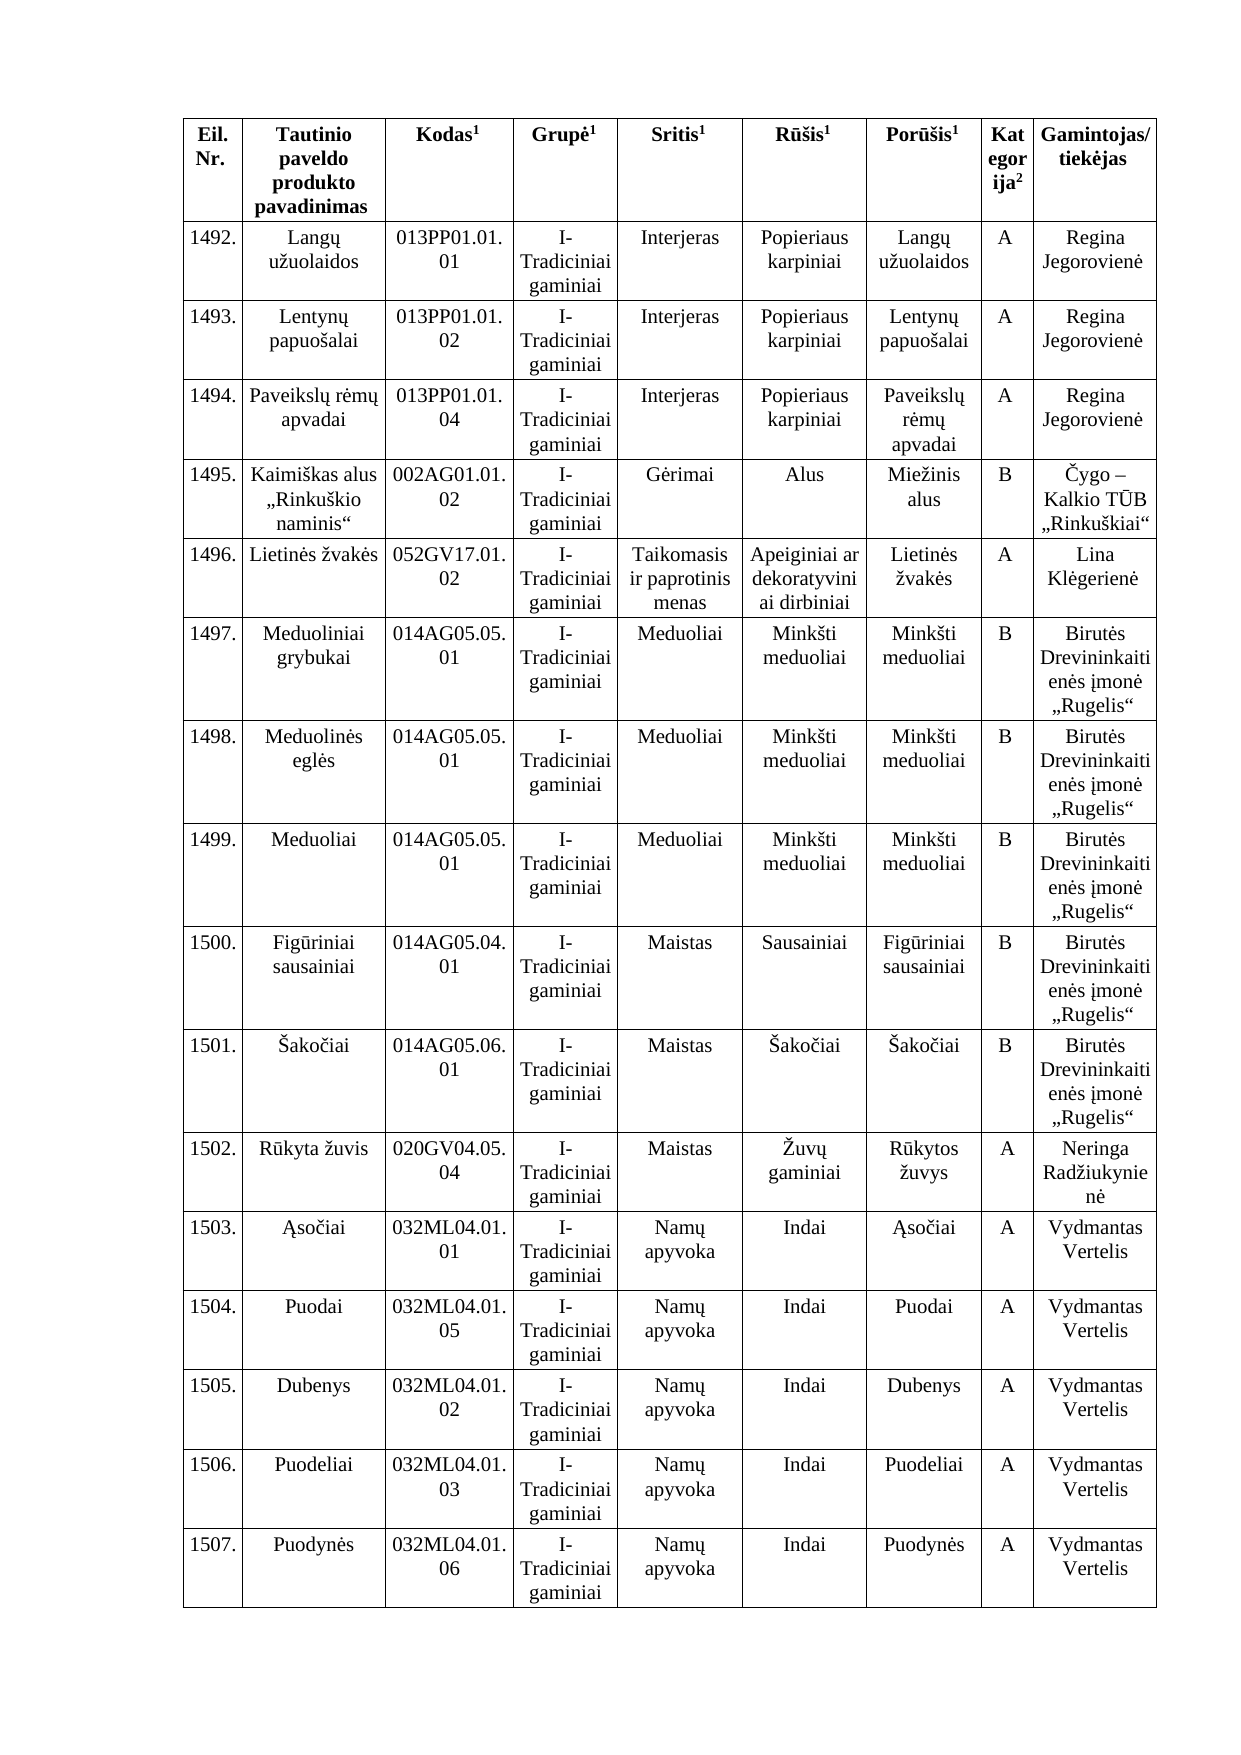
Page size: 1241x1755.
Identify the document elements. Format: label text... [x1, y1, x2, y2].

table_cell 1501. [184, 1030, 242, 1132]
table_cell Birutės Drevininkaitienės įmonė „Rugelis“ [1034, 721, 1156, 823]
table_cell 002AG01.01.02 [386, 460, 513, 537]
table_cell I-Tradiciniai gaminiai [514, 1370, 617, 1448]
table_cell Regina Jegorovienė [1034, 301, 1156, 379]
table_cell Gėrimai [618, 460, 742, 537]
table_cell Interjeras [618, 301, 742, 379]
table_cell Miežinis alus [867, 460, 981, 537]
table_cell 014AG05.05.01 [386, 824, 513, 926]
table_cell Maistas [618, 1133, 742, 1211]
table_cell Birutės Drevininkaitienės įmonė „Rugelis“ [1034, 927, 1156, 1029]
table_cell I-Tradiciniai gaminiai [514, 824, 617, 926]
table_cell Lentynų papuošalai [243, 301, 385, 379]
table_cell Popieriaus karpiniai [743, 222, 866, 300]
table_cell Šakočiai [743, 1030, 866, 1132]
table_cell 032ML04.01.01 [386, 1212, 513, 1290]
table_cell Šakočiai [867, 1030, 981, 1132]
table_cell 1496. [184, 539, 242, 617]
table_cell I-Tradiciniai gaminiai [514, 301, 617, 379]
table_cell Langų užuolaidos [867, 222, 981, 300]
table_cell Vydmantas Vertelis [1034, 1291, 1156, 1369]
table_cell Namų apyvoka [618, 1529, 742, 1607]
table_header Grupė1 [514, 119, 617, 221]
table_cell Meduolinės eglės [243, 721, 385, 823]
table_cell Minkšti meduoliai [743, 618, 866, 720]
table_cell 1493. [184, 301, 242, 379]
table_cell Popieriaus karpiniai [743, 301, 866, 379]
table_header Rūšis1 [743, 119, 866, 221]
table_cell Regina Jegorovienė [1034, 222, 1156, 300]
table_cell Lietinės žvakės [867, 539, 981, 617]
table_cell 013PP01.01.04 [386, 380, 513, 458]
table_cell Figūriniai sausainiai [867, 927, 981, 1029]
table_cell I-Tradiciniai gaminiai [514, 380, 617, 458]
table_cell Interjeras [618, 380, 742, 458]
table_header Eil. Nr. [184, 119, 242, 221]
table_cell Indai [743, 1450, 866, 1527]
table_cell Indai [743, 1291, 866, 1369]
table_cell 1494. [184, 380, 242, 458]
table_cell Namų apyvoka [618, 1291, 742, 1369]
table_cell Namų apyvoka [618, 1450, 742, 1527]
table_cell 1505. [184, 1370, 242, 1448]
table_header Kodas1 [386, 119, 513, 221]
table_cell Minkšti meduoliai [867, 618, 981, 720]
table_header Porūšis1 [867, 119, 981, 221]
table_cell B [982, 824, 1033, 926]
table_cell 052GV17.01.02 [386, 539, 513, 617]
table_cell Puodeliai [867, 1450, 981, 1527]
table_cell A [982, 1370, 1033, 1448]
table_cell A [982, 222, 1033, 300]
table_cell 1503. [184, 1212, 242, 1290]
table_cell 014AG05.06.01 [386, 1030, 513, 1132]
table_cell 1495. [184, 460, 242, 537]
table_cell Dubenys [243, 1370, 385, 1448]
table_cell Puodai [867, 1291, 981, 1369]
table_cell Neringa Radžiukynienė [1034, 1133, 1156, 1211]
table_cell 014AG05.05.01 [386, 618, 513, 720]
table_cell I-Tradiciniai gaminiai [514, 1450, 617, 1527]
table_cell Ąsočiai [867, 1212, 981, 1290]
table_cell Lentynų papuošalai [867, 301, 981, 379]
table_cell 014AG05.04.01 [386, 927, 513, 1029]
table_cell Birutės Drevininkaitienės įmonė „Rugelis“ [1034, 618, 1156, 720]
table_header Gamintojas/ tiekėjas [1034, 119, 1156, 221]
table_cell Namų apyvoka [618, 1212, 742, 1290]
table_cell 013PP01.01.01 [386, 222, 513, 300]
table_cell I-Tradiciniai gaminiai [514, 1529, 617, 1607]
table_cell Meduoliai [618, 824, 742, 926]
table_cell Šakočiai [243, 1030, 385, 1132]
table_cell Minkšti meduoliai [743, 721, 866, 823]
table_header Kategorija2 [982, 119, 1033, 221]
table_cell Apeiginiai ar dekoratyviniai dirbiniai [743, 539, 866, 617]
table_cell Lina Klėgerienė [1034, 539, 1156, 617]
table_cell Sausainiai [743, 927, 866, 1029]
table_cell Meduoliai [618, 721, 742, 823]
table_cell Indai [743, 1529, 866, 1607]
table_cell B [982, 460, 1033, 537]
table_cell B [982, 721, 1033, 823]
table_cell I-Tradiciniai gaminiai [514, 1212, 617, 1290]
table_cell Ąsočiai [243, 1212, 385, 1290]
table_cell 1507. [184, 1529, 242, 1607]
table_cell 1506. [184, 1450, 242, 1527]
table_cell 032ML04.01.05 [386, 1291, 513, 1369]
table_cell Indai [743, 1212, 866, 1290]
table_cell A [982, 301, 1033, 379]
table_cell I-Tradiciniai gaminiai [514, 222, 617, 300]
table_cell Minkšti meduoliai [867, 721, 981, 823]
table_cell Maistas [618, 927, 742, 1029]
table_cell Rūkytos žuvys [867, 1133, 981, 1211]
table_cell Vydmantas Vertelis [1034, 1529, 1156, 1607]
table_cell Čygo – Kalkio TŪB „Rinkuškiai“ [1034, 460, 1156, 537]
table_cell Žuvų gaminiai [743, 1133, 866, 1211]
table_cell B [982, 1030, 1033, 1132]
table_cell A [982, 1529, 1033, 1607]
table_cell Minkšti meduoliai [867, 824, 981, 926]
table_cell 013PP01.01.02 [386, 301, 513, 379]
table_cell A [982, 1291, 1033, 1369]
table_cell A [982, 1450, 1033, 1527]
table_cell Langų užuolaidos [243, 222, 385, 300]
table_cell Puodai [243, 1291, 385, 1369]
table_cell Indai [743, 1370, 866, 1448]
table_cell Taikomasis ir paprotinis menas [618, 539, 742, 617]
table_cell A [982, 1133, 1033, 1211]
table_cell Minkšti meduoliai [743, 824, 866, 926]
table_cell Regina Jegorovienė [1034, 380, 1156, 458]
table_cell 014AG05.05.01 [386, 721, 513, 823]
table_header Sritis1 [618, 119, 742, 221]
table_cell Meduoliniai grybukai [243, 618, 385, 720]
table_cell Vydmantas Vertelis [1034, 1212, 1156, 1290]
table_header Tautinio paveldo produkto pavadinimas [243, 119, 385, 221]
table_cell 1502. [184, 1133, 242, 1211]
table_cell I-Tradiciniai gaminiai [514, 1291, 617, 1369]
table_cell 1498. [184, 721, 242, 823]
table_cell A [982, 539, 1033, 617]
table_cell Alus [743, 460, 866, 537]
table_cell Figūriniai sausainiai [243, 927, 385, 1029]
table_cell 1497. [184, 618, 242, 720]
table_cell Puodynės [867, 1529, 981, 1607]
table_cell 032ML04.01.02 [386, 1370, 513, 1448]
table_cell I-Tradiciniai gaminiai [514, 460, 617, 537]
table_cell Paveikslų rėmų apvadai [867, 380, 981, 458]
table_cell Interjeras [618, 222, 742, 300]
table_cell Birutės Drevininkaitienės įmonė „Rugelis“ [1034, 1030, 1156, 1132]
table_cell 032ML04.01.06 [386, 1529, 513, 1607]
table_cell Rūkyta žuvis [243, 1133, 385, 1211]
table_cell Meduoliai [618, 618, 742, 720]
table_cell 1499. [184, 824, 242, 926]
table_cell Puodynės [243, 1529, 385, 1607]
table_cell Puodeliai [243, 1450, 385, 1527]
table_cell 1504. [184, 1291, 242, 1369]
table_cell B [982, 927, 1033, 1029]
table_cell 1492. [184, 222, 242, 300]
table_cell Paveikslų rėmų apvadai [243, 380, 385, 458]
table_cell I-Tradiciniai gaminiai [514, 539, 617, 617]
table_cell I-Tradiciniai gaminiai [514, 721, 617, 823]
table_cell Meduoliai [243, 824, 385, 926]
table_cell 032ML04.01.03 [386, 1450, 513, 1527]
table_cell I-Tradiciniai gaminiai [514, 1030, 617, 1132]
table_cell B [982, 618, 1033, 720]
table_cell Popieriaus karpiniai [743, 380, 866, 458]
table_cell Dubenys [867, 1370, 981, 1448]
table_cell Vydmantas Vertelis [1034, 1370, 1156, 1448]
table_cell I-Tradiciniai gaminiai [514, 618, 617, 720]
table_cell Maistas [618, 1030, 742, 1132]
table_cell Birutės Drevininkaitienės įmonė „Rugelis“ [1034, 824, 1156, 926]
table_cell A [982, 1212, 1033, 1290]
table_cell A [982, 380, 1033, 458]
table_cell I-Tradiciniai gaminiai [514, 1133, 617, 1211]
table_cell 020GV04.05.04 [386, 1133, 513, 1211]
table_cell Namų apyvoka [618, 1370, 742, 1448]
table_cell Kaimiškas alus „Rinkuškio naminis“ [243, 460, 385, 537]
table_cell 1500. [184, 927, 242, 1029]
table_cell Lietinės žvakės [243, 539, 385, 617]
table_cell Vydmantas Vertelis [1034, 1450, 1156, 1527]
table_cell I-Tradiciniai gaminiai [514, 927, 617, 1029]
